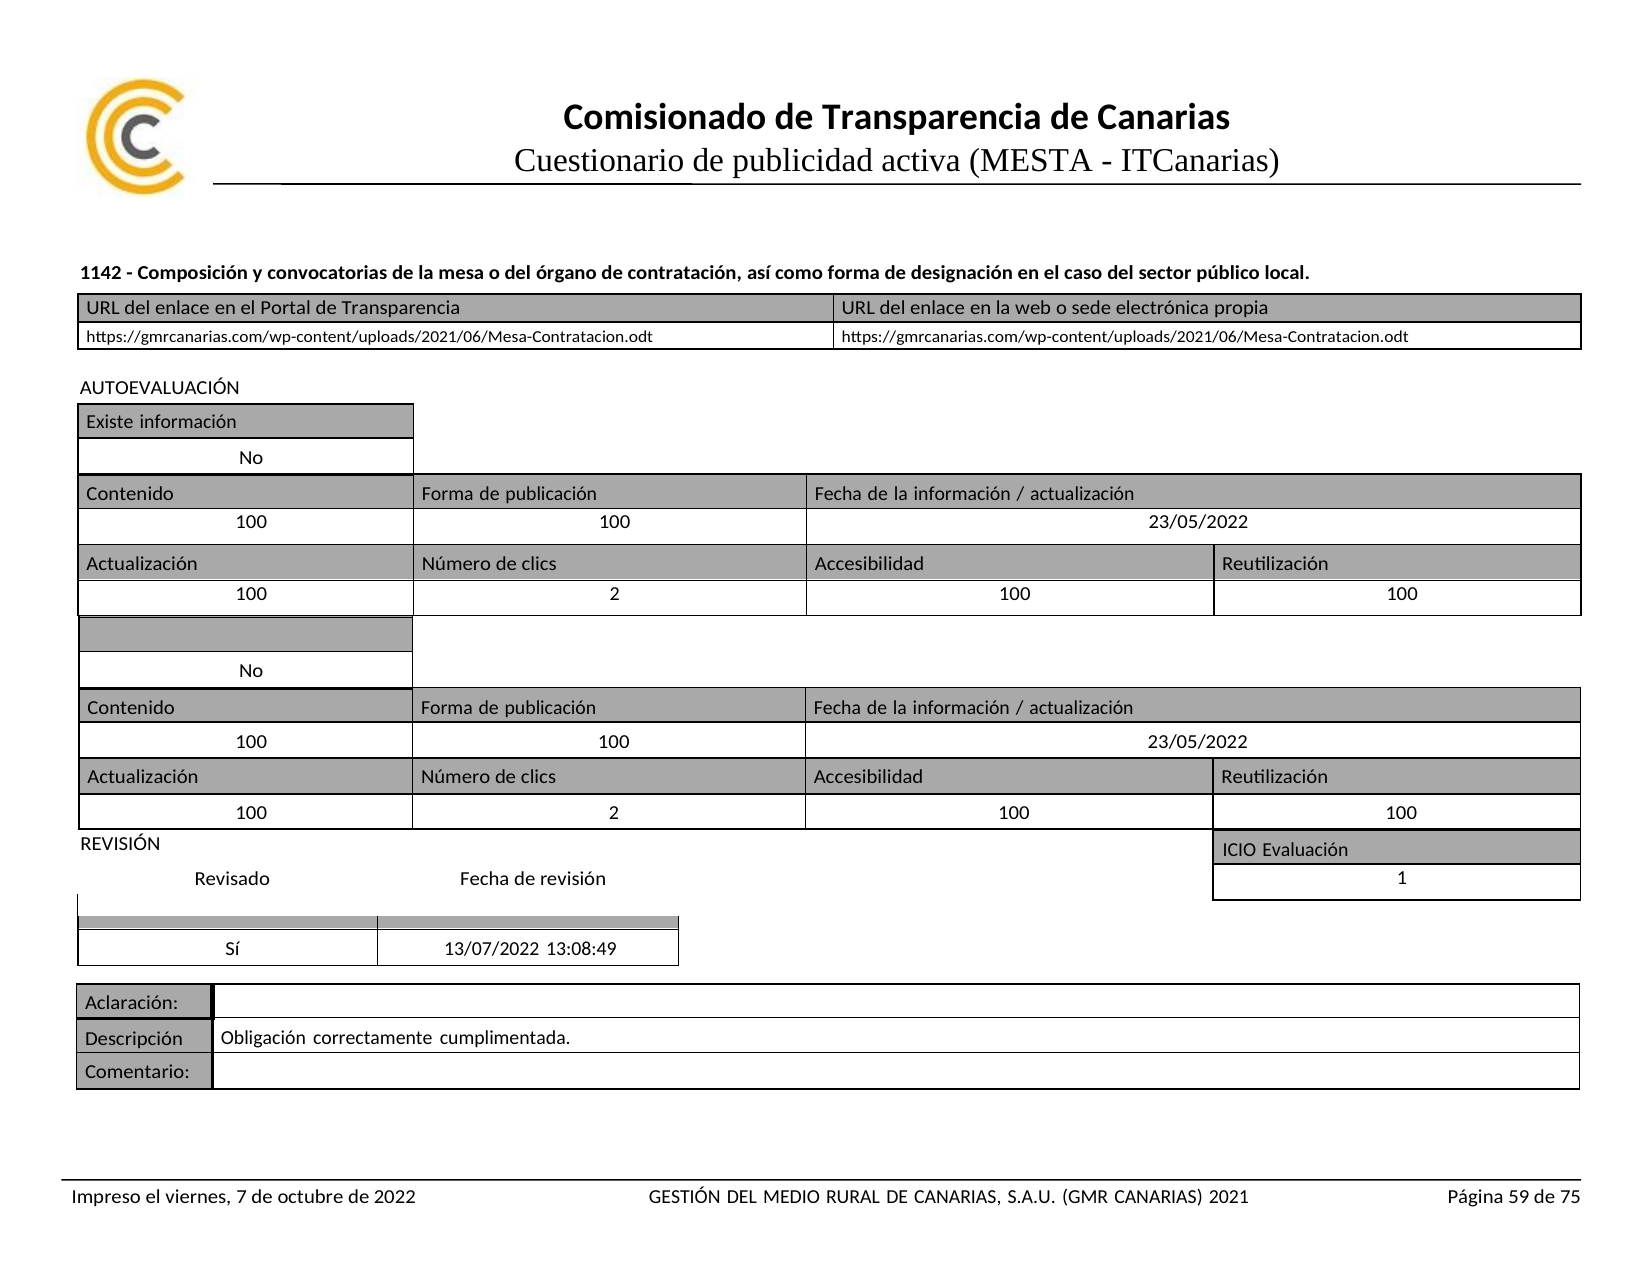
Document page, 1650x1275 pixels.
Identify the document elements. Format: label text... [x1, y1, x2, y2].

table_cell Accesibilidad [807, 545, 1213, 579]
table_cell 23/05/2022 [807, 509, 1580, 543]
table_cell REVISIÓN Revisado Fecha de revisión [79, 830, 1212, 899]
table_cell 13/07/2022 13:08:49 [378, 930, 678, 964]
table_cell Contenido [79, 476, 413, 508]
table_cell 100 [80, 723, 412, 757]
table_cell ICIO Evaluación [1214, 831, 1580, 863]
text AUTOEVALUACIÓN [79, 375, 1594, 399]
table_cell No [79, 439, 413, 473]
table_cell [214, 1053, 1579, 1088]
table_cell Descripción [77, 1020, 211, 1052]
table_header Aclaración: [77, 985, 210, 1017]
table_cell Actualización [79, 545, 413, 579]
table_cell Fecha de la información / actualización [806, 688, 1580, 721]
table_cell No [80, 652, 412, 687]
table_cell Reutilización [1215, 545, 1580, 579]
table_cell Número de clics [413, 759, 805, 793]
table_cell Contenido [80, 690, 412, 721]
table_header [414, 403, 1581, 473]
table_cell Reutilización [1214, 759, 1580, 793]
table_cell https://gmrcanarias.com/wp-content/uploads/2021/06/Mesa-Contratacion.odt [834, 323, 1580, 348]
table_header [215, 985, 1579, 1017]
table_cell Forma de publicación [414, 475, 806, 508]
text 1142 - Composición y convocatorias de la mesa o del órgano de contratación, así como forma de designación en el caso del sector público local. [79, 261, 1594, 285]
table_cell 100 [413, 723, 805, 757]
table_cell Forma de publicación [413, 688, 805, 721]
table_cell 2 [414, 581, 806, 614]
table_cell 100 [1214, 795, 1580, 828]
table_cell Número de clics [414, 545, 806, 579]
table_cell 100 [1215, 581, 1580, 614]
table_cell Actualización [80, 759, 412, 793]
table_header URL del enlace en el Portal de Transparencia [79, 295, 833, 321]
table_cell Comentario: [77, 1053, 211, 1088]
table_header [80, 618, 412, 651]
table_header URL del enlace en la web o sede electrónica propia [834, 295, 1580, 321]
table_cell 100 [807, 581, 1213, 614]
table_cell https://gmrcanarias.com/wp-content/uploads/2021/06/Mesa-Contratacion.odt [79, 323, 833, 348]
table_header [413, 616, 1580, 687]
table_cell 100 [79, 581, 413, 614]
table_cell 100 [806, 795, 1212, 828]
table_cell 100 [79, 509, 413, 543]
table_cell 100 [414, 509, 806, 543]
table_cell Sí [79, 930, 377, 964]
table_cell Fecha de la información / actualización [807, 475, 1580, 508]
table_cell 2 [413, 795, 805, 828]
table_cell Obligación correctamente cumplimentada. [214, 1018, 1579, 1052]
table_cell 23/05/2022 [806, 723, 1580, 757]
table_header Existe información [79, 405, 413, 437]
table_cell 100 [80, 795, 412, 828]
table_cell 1 [1214, 865, 1580, 899]
table_header [378, 916, 678, 928]
table_cell Accesibilidad [806, 759, 1212, 793]
table_header [79, 916, 377, 928]
